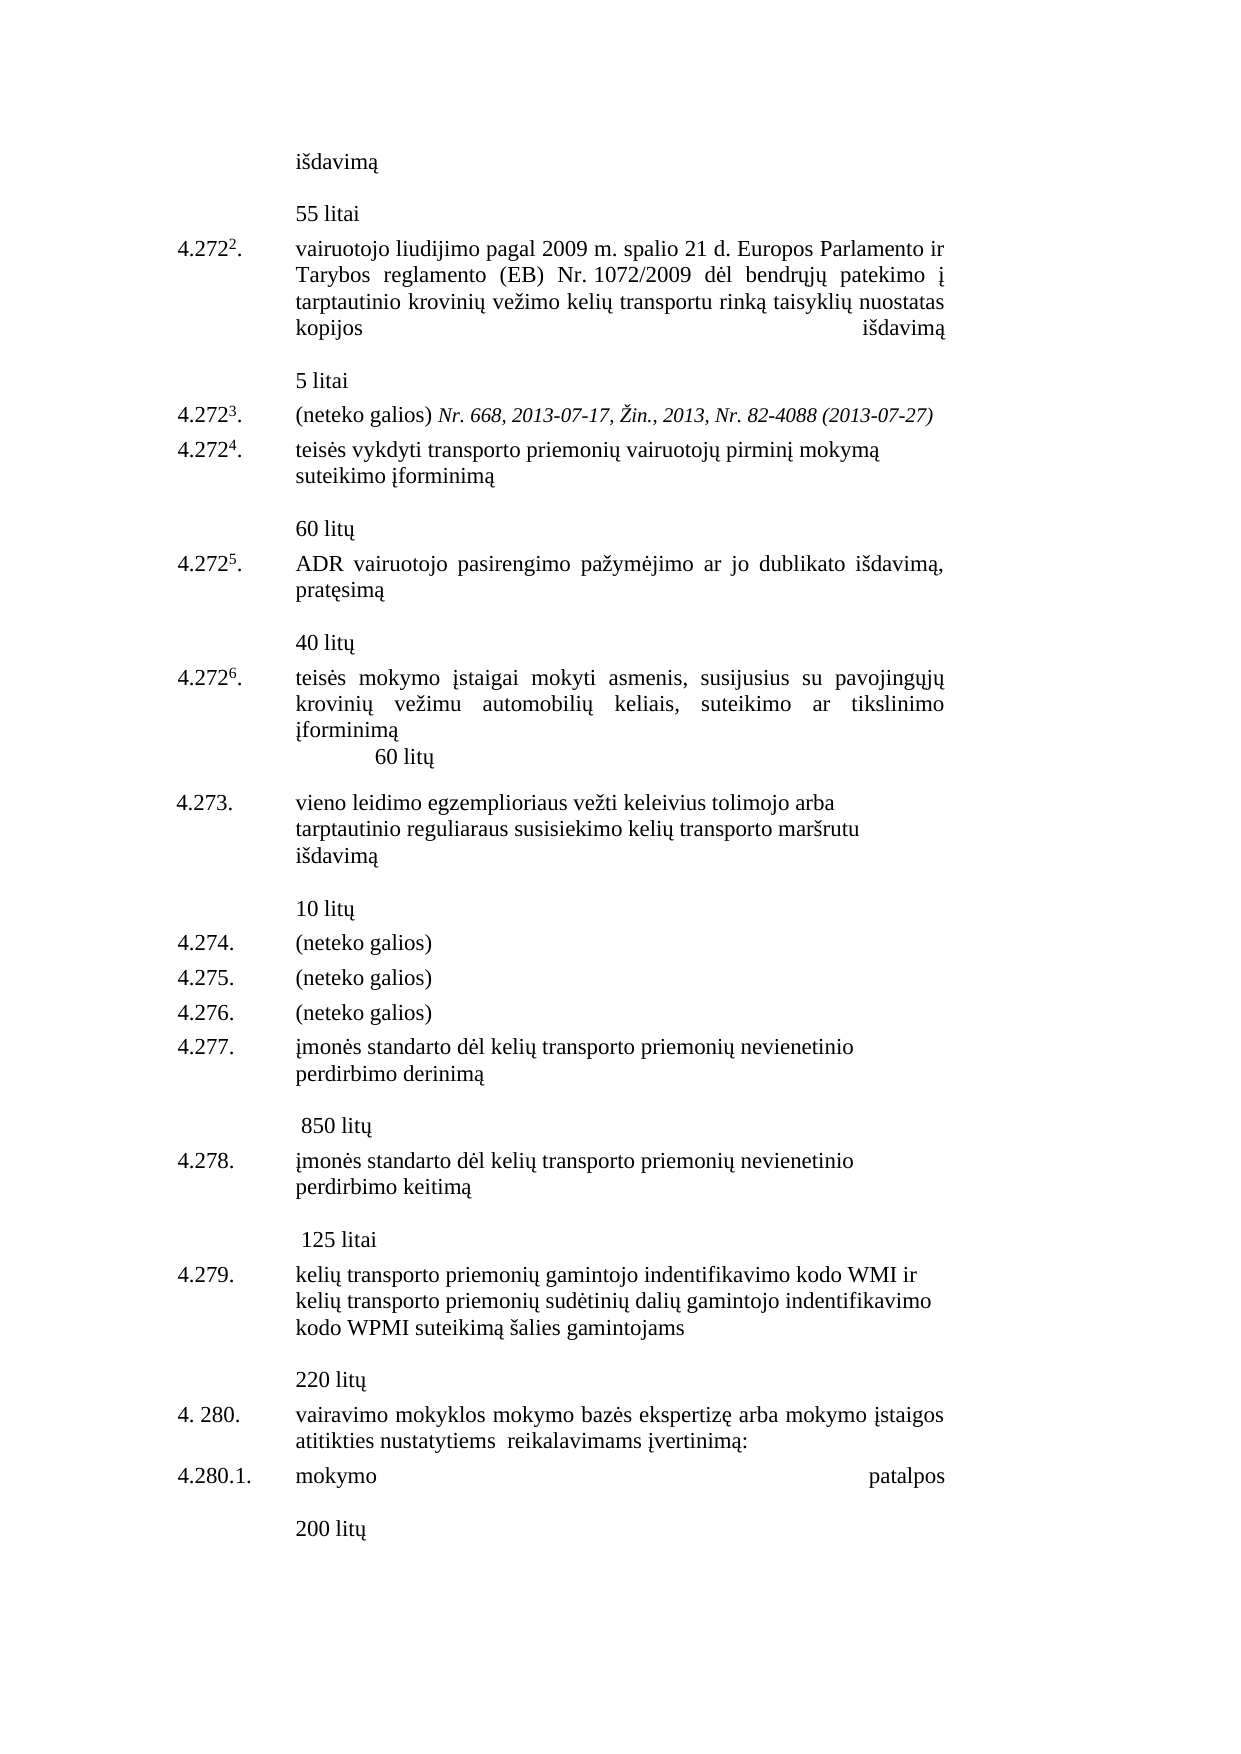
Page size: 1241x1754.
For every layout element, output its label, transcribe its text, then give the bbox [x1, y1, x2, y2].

text 4.279. kelių transporto priemonių gamintojo indentifikavimo kodo WMI ir kelių transporto priemonių sudėtinių dalių gamintojo indentifikavimo kodo WPMI suteikimą šalies gamintojams 220 litų [177, 1261, 945, 1393]
text 4.275. (neteko galios) [177, 964, 945, 990]
text 4. 280. vairavimo mokyklos mokymo bazės ekspertizę arba mokymo įstaigos atitikties nustatytiems reikalavimams įvertinimą: [177, 1401, 945, 1454]
text 4.273. vieno leidimo egzemplioriaus vežti keleivius tolimojo arba tarptautinio reguliaraus susisiekimo kelių transporto maršrutu išdavimą 10 litų [176, 789, 945, 921]
text 4.274. (neteko galios) [177, 929, 945, 956]
text 4.280.1. mokymo patalpos 200 litų [177, 1462, 945, 1541]
text 4.278. įmonės standarto dėl kelių transporto priemonių nevienetinio perdirbimo keitimą 125 litai [177, 1147, 930, 1252]
text 4.2722. vairuotojo liudijimo pagal 2009 m. spalio 21 d. Europos Parlamento ir Tarybos reglamento (EB) Nr. 1072/2009 dėl bendrųjų patekimo į tarptautinio krovinių vežimo kelių transportu rinką taisyklių nuostatas kopijos išdavimą 5 litai [177, 235, 945, 393]
text išdavimą 55 litai [177, 148, 945, 227]
text 4.277. įmonės standarto dėl kelių transporto priemonių nevienetinio perdirbimo derinimą 850 litų [177, 1033, 930, 1139]
text 4.2724. teisės vykdyti transporto priemonių vairuotojų pirminį mokymą suteikimo įforminimą 60 litų [177, 436, 930, 542]
text 4.2726. teisės mokymo įstaigai mokyti asmenis, susijusius su pavojingųjų krovinių vežimu automobilių keliais, suteikimo ar tikslinimo įforminimą 60 litų [177, 664, 945, 769]
text 4.2723. (neteko galios) Nr. 668, 2013-07-17, Žin., 2013, Nr. 82-4088 (2013-07-27) [177, 402, 945, 428]
text 4.2725. ADR vairuotojo pasirengimo pažymėjimo ar jo dublikato išdavimą, pratęsimą 40 litų [177, 550, 945, 655]
text 4.276. (neteko galios) [177, 999, 945, 1025]
